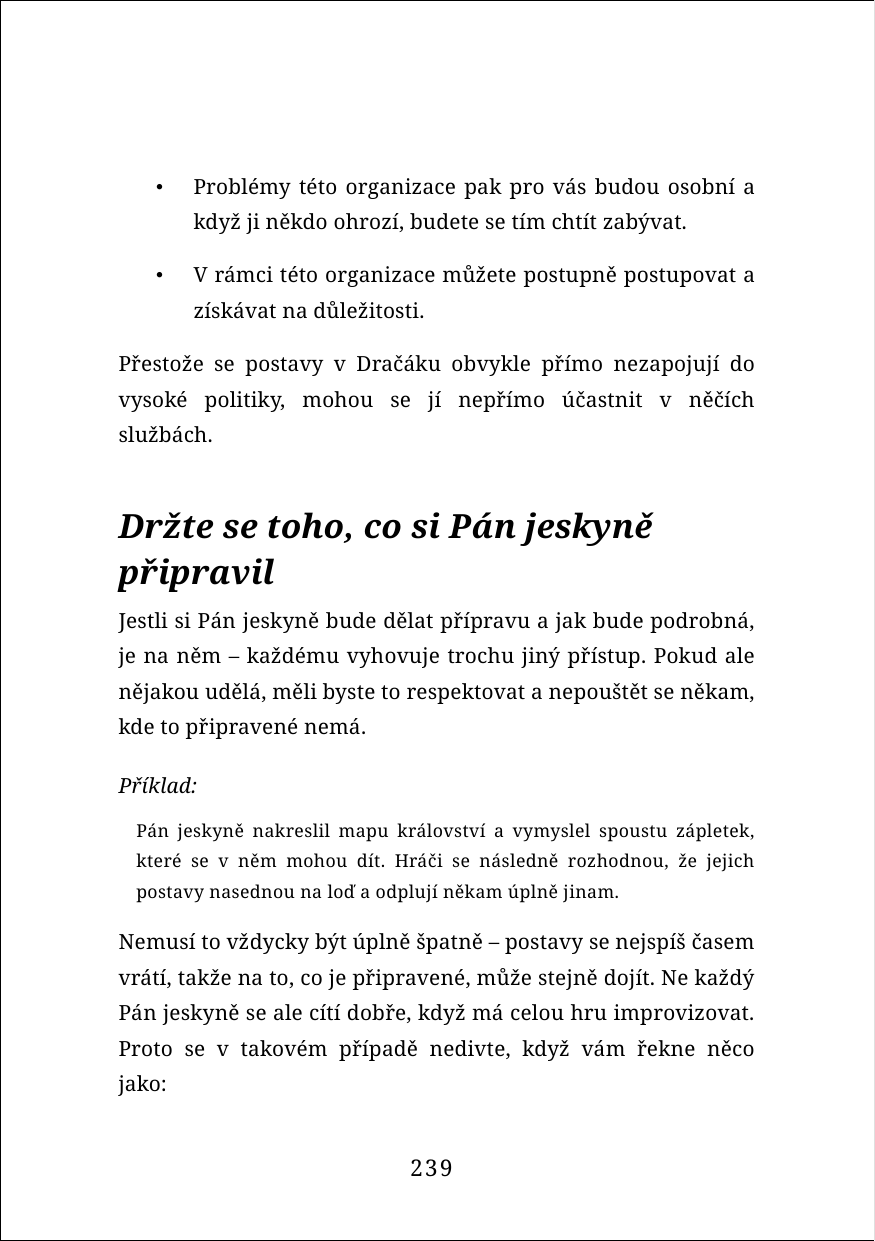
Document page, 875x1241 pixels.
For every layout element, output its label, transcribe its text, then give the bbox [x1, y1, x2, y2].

subtitle Držte se toho, co si Pán jeskyně připravil [118, 503, 756, 594]
text Jestli si Pán jeskyně bude dělat přípravu a jak bude podrobná, je na něm – každému vyhovuje trochu jiný přístup. Pokud ale nějakou udělá, měli byste to respektovat a nepouštět se někam, kde to připravené nemá. [118, 606, 756, 741]
list V rámci této organizace můžete postupně postupovat a získávat na důležitosti. [156, 261, 756, 324]
text Nemusí to vždycky být úplně špatně – postavy se nejspíš časem vrátí, takže na to, co je připravené, může stejně dojít. Ne každý Pán jeskyně se ale cítí dobře, když má celou hru improvizovat. Proto se v takovém případě nedivte, když vám řekne něco jako: [118, 927, 756, 1098]
text Pán jeskyně nakreslil mapu království a vymyslel spoustu zápletek, které se v něm mohou dít. Hráči se následně rozhodnou, že jejich postavy nasednou na loď a odplují někam úplně jinam. [136, 819, 756, 903]
text Přestože se postavy v Dračáku obvykle přímo nezapojují do vysoké politiky, mohou se jí nepřímo účastnit v něčích službách. [118, 349, 756, 449]
text Příklad: [118, 771, 756, 800]
list Problémy této organizace pak pro vás budou osobní a když ji někdo ohrozí, budete se tím chtít zabývat. [156, 172, 756, 236]
